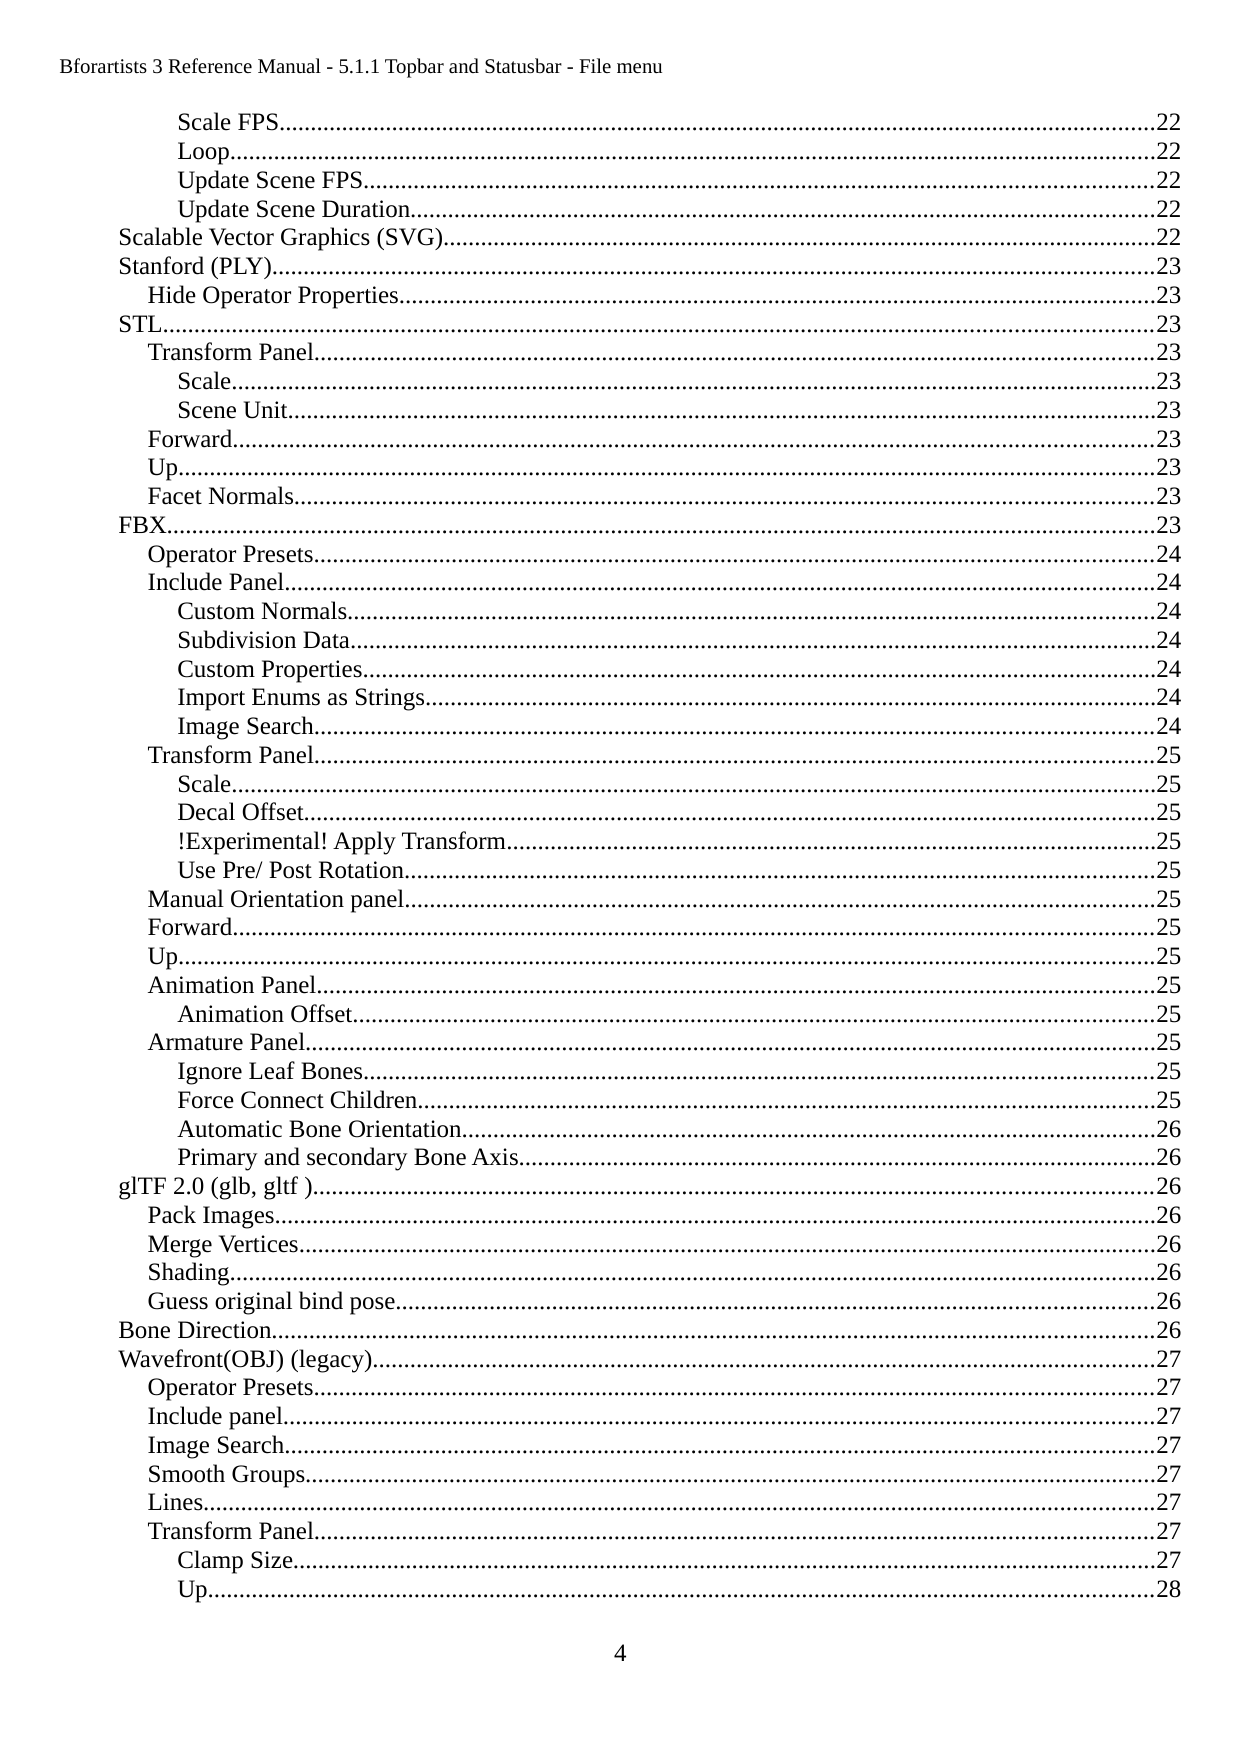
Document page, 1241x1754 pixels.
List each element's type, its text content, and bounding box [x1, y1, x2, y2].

text Image Search 27 [147, 1430, 1181, 1459]
text Update Scene Duration 22 [177, 194, 1181, 222]
text Up 28 [177, 1574, 1181, 1602]
text Forward 25 [147, 912, 1181, 941]
text Include Panel 24 [147, 567, 1181, 596]
text Hide Operator Properties 23 [147, 280, 1181, 309]
text Scalable Vector Graphics (SVG) 22 [118, 222, 1181, 251]
text Update Scene FPS 22 [177, 165, 1181, 194]
text Transform Panel 25 [147, 740, 1181, 769]
text FBX 23 [118, 510, 1181, 539]
text Operator Presets 24 [147, 539, 1181, 567]
text Decal Offset 25 [177, 797, 1181, 826]
text Include panel 27 [147, 1401, 1181, 1430]
text Use Pre/ Post Rotation 25 [177, 855, 1181, 884]
text Smooth Groups 27 [147, 1459, 1181, 1487]
text Up 25 [147, 941, 1181, 970]
text Scene Unit 23 [177, 395, 1181, 424]
text Primary and secondary Bone Axis 26 [177, 1142, 1181, 1171]
text Bone Direction 26 [118, 1315, 1181, 1344]
text Wavefront(OBJ) (legacy) 27 [118, 1344, 1181, 1372]
text !Experimental! Apply Transform 25 [177, 826, 1181, 855]
text Custom Properties 24 [177, 654, 1181, 682]
text Custom Normals 24 [177, 596, 1181, 625]
text Transform Panel 27 [147, 1516, 1181, 1545]
text Ignore Leaf Bones 25 [177, 1056, 1181, 1085]
text Lines 27 [147, 1487, 1181, 1516]
text Scale FPS 22 [177, 107, 1181, 136]
text Pack Images 26 [147, 1200, 1181, 1229]
text Guess original bind pose 26 [147, 1286, 1181, 1315]
text glTF 2.0 (glb, gltf ) 26 [118, 1171, 1181, 1200]
text Transform Panel 23 [147, 337, 1181, 366]
text Animation Panel 25 [147, 970, 1181, 999]
text Force Connect Children 25 [177, 1085, 1181, 1114]
text Import Enums as Strings 24 [177, 682, 1181, 711]
text Shading 26 [147, 1257, 1181, 1286]
text Automatic Bone Orientation 26 [177, 1114, 1181, 1142]
text Operator Presets 27 [147, 1372, 1181, 1401]
text Animation Offset 25 [177, 999, 1181, 1027]
text Up 23 [147, 452, 1181, 481]
text Armature Panel 25 [147, 1027, 1181, 1056]
text Facet Normals 23 [147, 481, 1181, 510]
text Loop 22 [177, 136, 1181, 165]
text Scale 25 [177, 769, 1181, 797]
text Merge Vertices 26 [147, 1229, 1181, 1257]
text Stanford (PLY) 23 [118, 251, 1181, 280]
text Forward 23 [147, 424, 1181, 452]
text Scale 23 [177, 366, 1181, 395]
text STL 23 [118, 309, 1181, 337]
text Clamp Size 27 [177, 1545, 1181, 1574]
text Subdivision Data 24 [177, 625, 1181, 654]
text Manual Orientation panel 25 [147, 884, 1181, 912]
text Image Search 24 [177, 711, 1181, 740]
